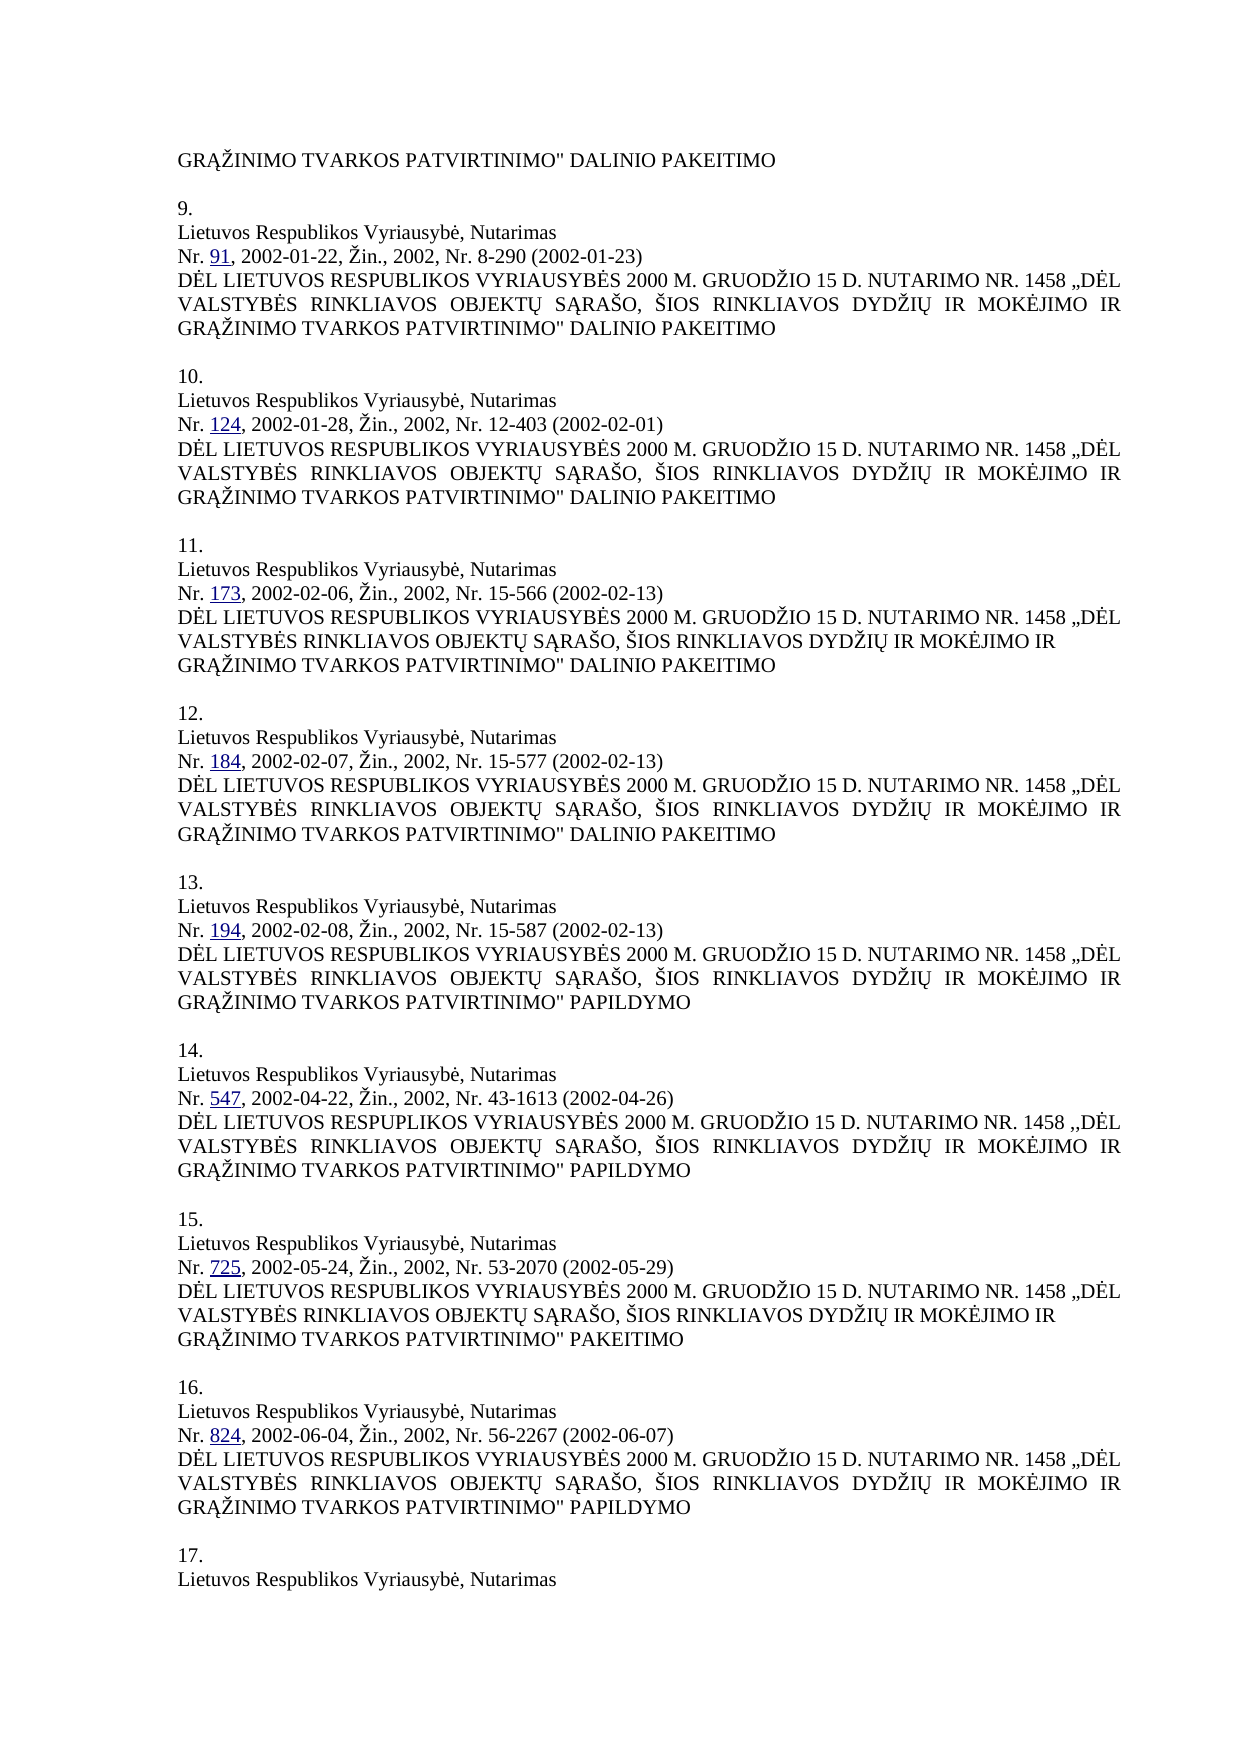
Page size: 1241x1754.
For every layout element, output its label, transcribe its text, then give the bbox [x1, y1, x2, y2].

text 16. [177, 1375, 1122, 1399]
text Lietuvos Respublikos Vyriausybė, Nutarimas [177, 1567, 1122, 1591]
text GRĄŽINIMO TVARKOS PATVIRTINIMO" DALINIO PAKEITIMO [177, 148, 1122, 172]
text Lietuvos Respublikos Vyriausybė, Nutarimas [177, 1062, 1122, 1086]
text DĖL LIETUVOS RESPUBLIKOS VYRIAUSYBĖS 2000 M. GRUODŽIO 15 D. NUTARIMO NR. 1458 „DĖL VALSTYBĖS RINKLIAVOS OBJEKTŲ SĄRAŠO, ŠIOS RINKLIAVOS DYDŽIŲ IR MOKĖJIMO IR GRĄŽINIMO TVARKOS PATVIRTINIMO" PAPILDYMO [177, 942, 1122, 1014]
text 17. [177, 1543, 1122, 1567]
text 14. [177, 1038, 1122, 1062]
text Lietuvos Respublikos Vyriausybė, Nutarimas [177, 388, 1122, 412]
text 13. [177, 869, 1122, 894]
text Nr. 184, 2002-02-07, Žin., 2002, Nr. 15-577 (2002-02-13) [177, 749, 1122, 773]
text DĖL LIETUVOS RESPUBLIKOS VYRIAUSYBĖS 2000 M. GRUODŽIO 15 D. NUTARIMO NR. 1458 „DĖL VALSTYBĖS RINKLIAVOS OBJEKTŲ SĄRAŠO, ŠIOS RINKLIAVOS DYDŽIŲ IR MOKĖJIMO IR GRĄŽINIMO TVARKOS PATVIRTINIMO" DALINIO PAKEITIMO [177, 605, 1122, 677]
text Lietuvos Respublikos Vyriausybė, Nutarimas [177, 1399, 1122, 1423]
text Lietuvos Respublikos Vyriausybė, Nutarimas [177, 220, 1122, 244]
text Nr. 173, 2002-02-06, Žin., 2002, Nr. 15-566 (2002-02-13) [177, 581, 1122, 605]
text DĖL LIETUVOS RESPUBLIKOS VYRIAUSYBĖS 2000 M. GRUODŽIO 15 D. NUTARIMO NR. 1458 „DĖL VALSTYBĖS RINKLIAVOS OBJEKTŲ SĄRAŠO, ŠIOS RINKLIAVOS DYDŽIŲ IR MOKĖJIMO IR GRĄŽINIMO TVARKOS PATVIRTINIMO" PAPILDYMO [177, 1447, 1122, 1519]
text DĖL LIETUVOS RESPUPLIKOS VYRIAUSYBĖS 2000 M. GRUODŽIO 15 D. NUTARIMO NR. 1458 ,,DĖL VALSTYBĖS RINKLIAVOS OBJEKTŲ SĄRAŠO, ŠIOS RINKLIAVOS DYDŽIŲ IR MOKĖJIMO IR GRĄŽINIMO TVARKOS PATVIRTINIMO" PAPILDYMO [177, 1110, 1122, 1182]
text 9. [177, 196, 1122, 220]
text 10. [177, 364, 1122, 388]
text 11. [177, 533, 1122, 557]
text Lietuvos Respublikos Vyriausybė, Nutarimas [177, 894, 1122, 918]
text Nr. 194, 2002-02-08, Žin., 2002, Nr. 15-587 (2002-02-13) [177, 918, 1122, 942]
text Nr. 725, 2002-05-24, Žin., 2002, Nr. 53-2070 (2002-05-29) [177, 1254, 1122, 1279]
text DĖL LIETUVOS RESPUBLIKOS VYRIAUSYBĖS 2000 M. GRUODŽIO 15 D. NUTARIMO NR. 1458 „DĖL VALSTYBĖS RINKLIAVOS OBJEKTŲ SĄRAŠO, ŠIOS RINKLIAVOS DYDŽIŲ IR MOKĖJIMO IR GRĄŽINIMO TVARKOS PATVIRTINIMO" DALINIO PAKEITIMO [177, 436, 1122, 509]
text Nr. 124, 2002-01-28, Žin., 2002, Nr. 12-403 (2002-02-01) [177, 412, 1122, 436]
text Nr. 547, 2002-04-22, Žin., 2002, Nr. 43-1613 (2002-04-26) [177, 1086, 1122, 1110]
text Nr. 91, 2002-01-22, Žin., 2002, Nr. 8-290 (2002-01-23) [177, 244, 1122, 268]
text Lietuvos Respublikos Vyriausybė, Nutarimas [177, 725, 1122, 749]
text 12. [177, 701, 1122, 725]
text DĖL LIETUVOS RESPUBLIKOS VYRIAUSYBĖS 2000 M. GRUODŽIO 15 D. NUTARIMO NR. 1458 „DĖL VALSTYBĖS RINKLIAVOS OBJEKTŲ SĄRAŠO, ŠIOS RINKLIAVOS DYDŽIŲ IR MOKĖJIMO IR GRĄŽINIMO TVARKOS PATVIRTINIMO" DALINIO PAKEITIMO [177, 268, 1122, 340]
text DĖL LIETUVOS RESPUBLIKOS VYRIAUSYBĖS 2000 M. GRUODŽIO 15 D. NUTARIMO NR. 1458 „DĖL VALSTYBĖS RINKLIAVOS OBJEKTŲ SĄRAŠO, ŠIOS RINKLIAVOS DYDŽIŲ IR MOKĖJIMO IR GRĄŽINIMO TVARKOS PATVIRTINIMO" PAKEITIMO [177, 1279, 1122, 1351]
text Lietuvos Respublikos Vyriausybė, Nutarimas [177, 557, 1122, 581]
text 15. [177, 1206, 1122, 1231]
text DĖL LIETUVOS RESPUBLIKOS VYRIAUSYBĖS 2000 M. GRUODŽIO 15 D. NUTARIMO NR. 1458 „DĖL VALSTYBĖS RINKLIAVOS OBJEKTŲ SĄRAŠO, ŠIOS RINKLIAVOS DYDŽIŲ IR MOKĖJIMO IR GRĄŽINIMO TVARKOS PATVIRTINIMO" DALINIO PAKEITIMO [177, 773, 1122, 846]
text Nr. 824, 2002-06-04, Žin., 2002, Nr. 56-2267 (2002-06-07) [177, 1423, 1122, 1447]
text Lietuvos Respublikos Vyriausybė, Nutarimas [177, 1231, 1122, 1254]
